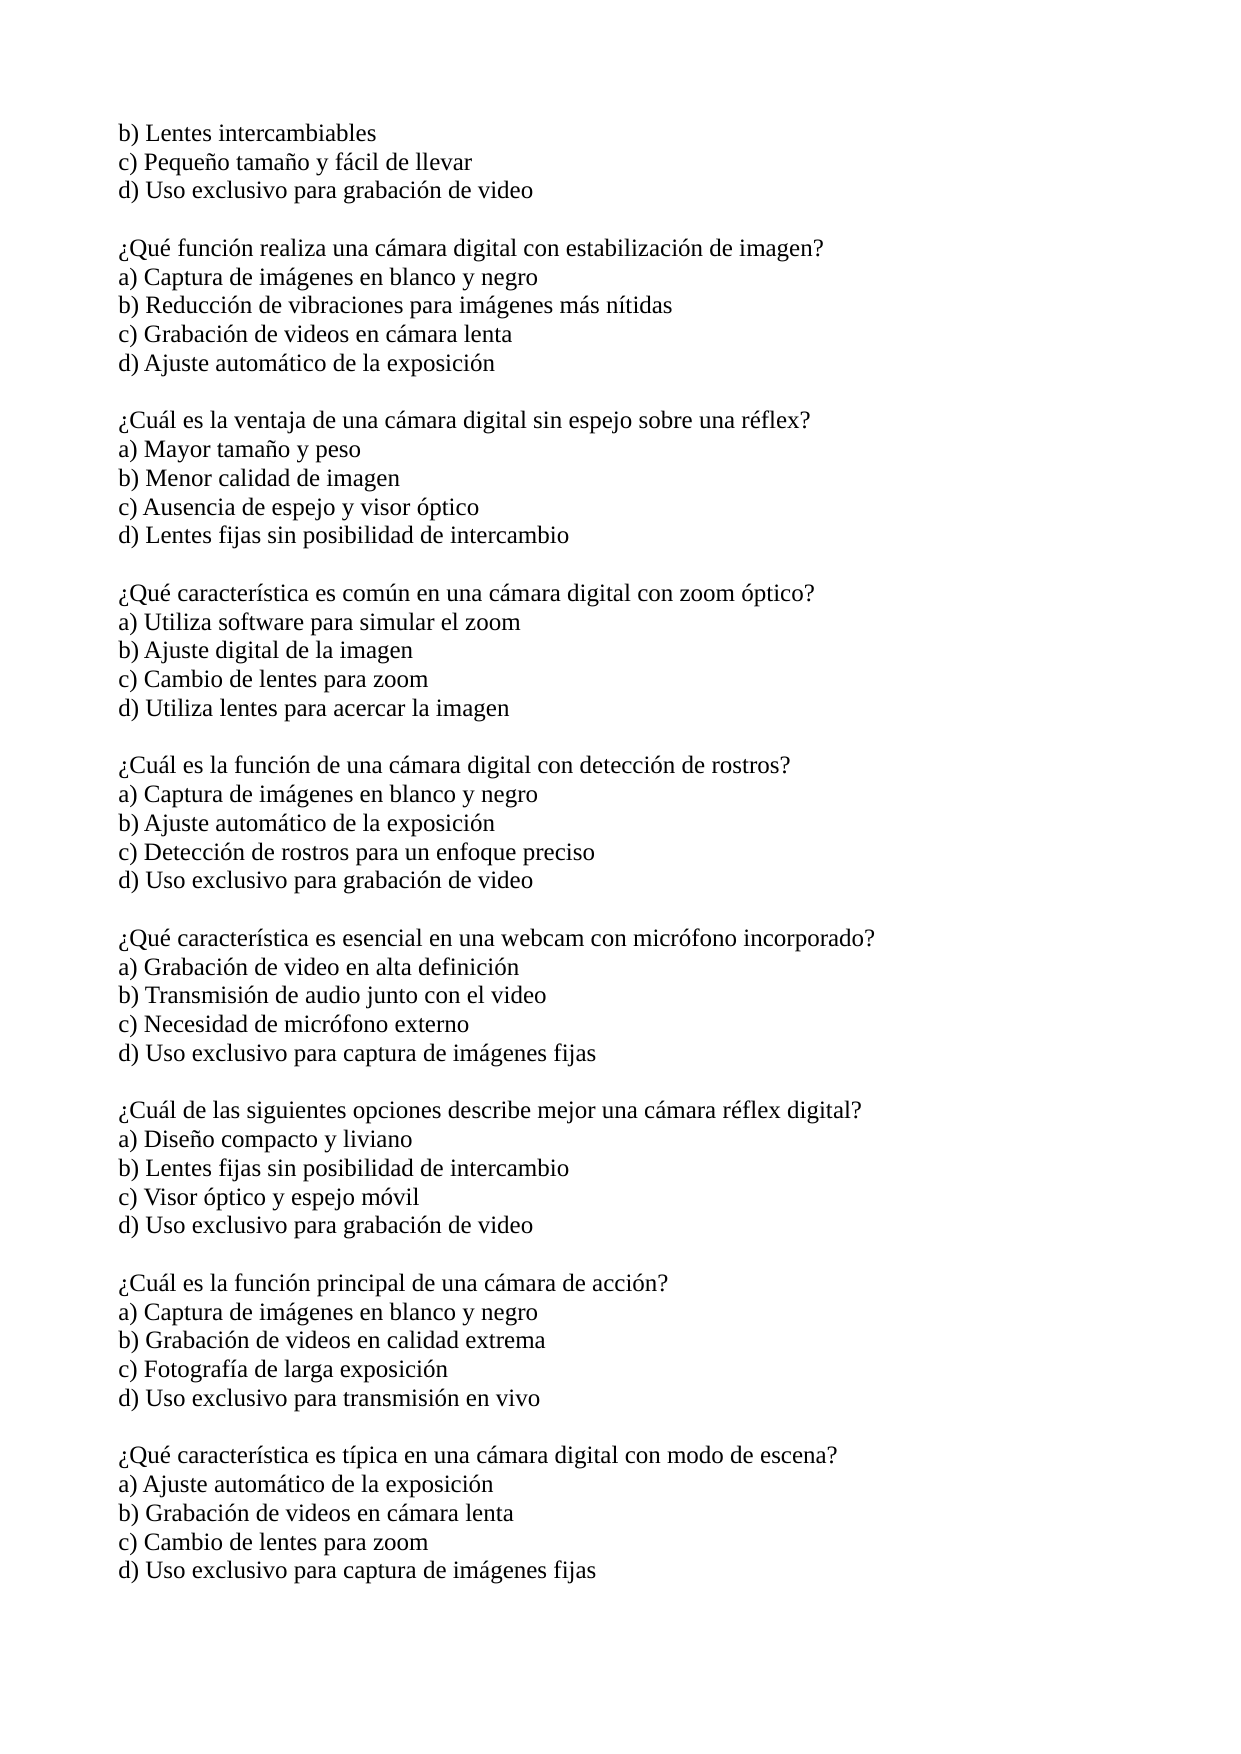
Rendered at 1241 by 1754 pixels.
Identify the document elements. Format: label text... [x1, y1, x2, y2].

text a) Captura de imágenes en blanco y negro [118, 1297, 1122, 1326]
text c) Fotografía de larga exposición [118, 1354, 1122, 1383]
text ¿Cuál es la función principal de una cámara de acción? [118, 1268, 1122, 1297]
text d) Uso exclusivo para grabación de video [118, 176, 1122, 204]
text d) Utiliza lentes para acercar la imagen [118, 693, 1122, 722]
text ¿Cuál es la ventaja de una cámara digital sin espejo sobre una réflex? [118, 406, 1122, 434]
text ¿Cuál es la función de una cámara digital con detección de rostros? [118, 751, 1122, 779]
text b) Grabación de videos en calidad extrema [118, 1326, 1122, 1354]
text d) Uso exclusivo para captura de imágenes fijas [118, 1038, 1122, 1067]
text b) Ajuste automático de la exposición [118, 808, 1122, 837]
text c) Cambio de lentes para zoom [118, 1527, 1122, 1556]
text b) Transmisión de audio junto con el video [118, 981, 1122, 1009]
text a) Diseño compacto y liviano [118, 1124, 1122, 1153]
text d) Uso exclusivo para grabación de video [118, 866, 1122, 894]
text a) Ajuste automático de la exposición [118, 1469, 1122, 1498]
text ¿Cuál de las siguientes opciones describe mejor una cámara réflex digital? [118, 1096, 1122, 1124]
text ¿Qué característica es típica en una cámara digital con modo de escena? [118, 1441, 1122, 1469]
text b) Menor calidad de imagen [118, 463, 1122, 492]
text b) Lentes intercambiables [118, 118, 1122, 147]
text d) Uso exclusivo para captura de imágenes fijas [118, 1556, 1122, 1584]
text c) Detección de rostros para un enfoque preciso [118, 837, 1122, 866]
text c) Grabación de videos en cámara lenta [118, 319, 1122, 348]
text d) Uso exclusivo para grabación de video [118, 1211, 1122, 1239]
text b) Reducción de vibraciones para imágenes más nítidas [118, 291, 1122, 319]
text a) Mayor tamaño y peso [118, 434, 1122, 463]
text a) Utiliza software para simular el zoom [118, 607, 1122, 636]
text a) Captura de imágenes en blanco y negro [118, 262, 1122, 291]
text b) Lentes fijas sin posibilidad de intercambio [118, 1153, 1122, 1182]
text ¿Qué característica es esencial en una webcam con micrófono incorporado? [118, 923, 1122, 952]
text c) Pequeño tamaño y fácil de llevar [118, 147, 1122, 176]
text b) Grabación de videos en cámara lenta [118, 1498, 1122, 1527]
text ¿Qué función realiza una cámara digital con estabilización de imagen? [118, 233, 1122, 262]
text ¿Qué característica es común en una cámara digital con zoom óptico? [118, 578, 1122, 607]
text a) Grabación de video en alta definición [118, 952, 1122, 981]
text d) Uso exclusivo para transmisión en vivo [118, 1383, 1122, 1412]
text c) Visor óptico y espejo móvil [118, 1182, 1122, 1211]
text d) Lentes fijas sin posibilidad de intercambio [118, 521, 1122, 549]
text c) Necesidad de micrófono externo [118, 1009, 1122, 1038]
text d) Ajuste automático de la exposición [118, 348, 1122, 377]
text a) Captura de imágenes en blanco y negro [118, 779, 1122, 808]
text c) Cambio de lentes para zoom [118, 664, 1122, 693]
text b) Ajuste digital de la imagen [118, 636, 1122, 664]
text c) Ausencia de espejo y visor óptico [118, 492, 1122, 521]
